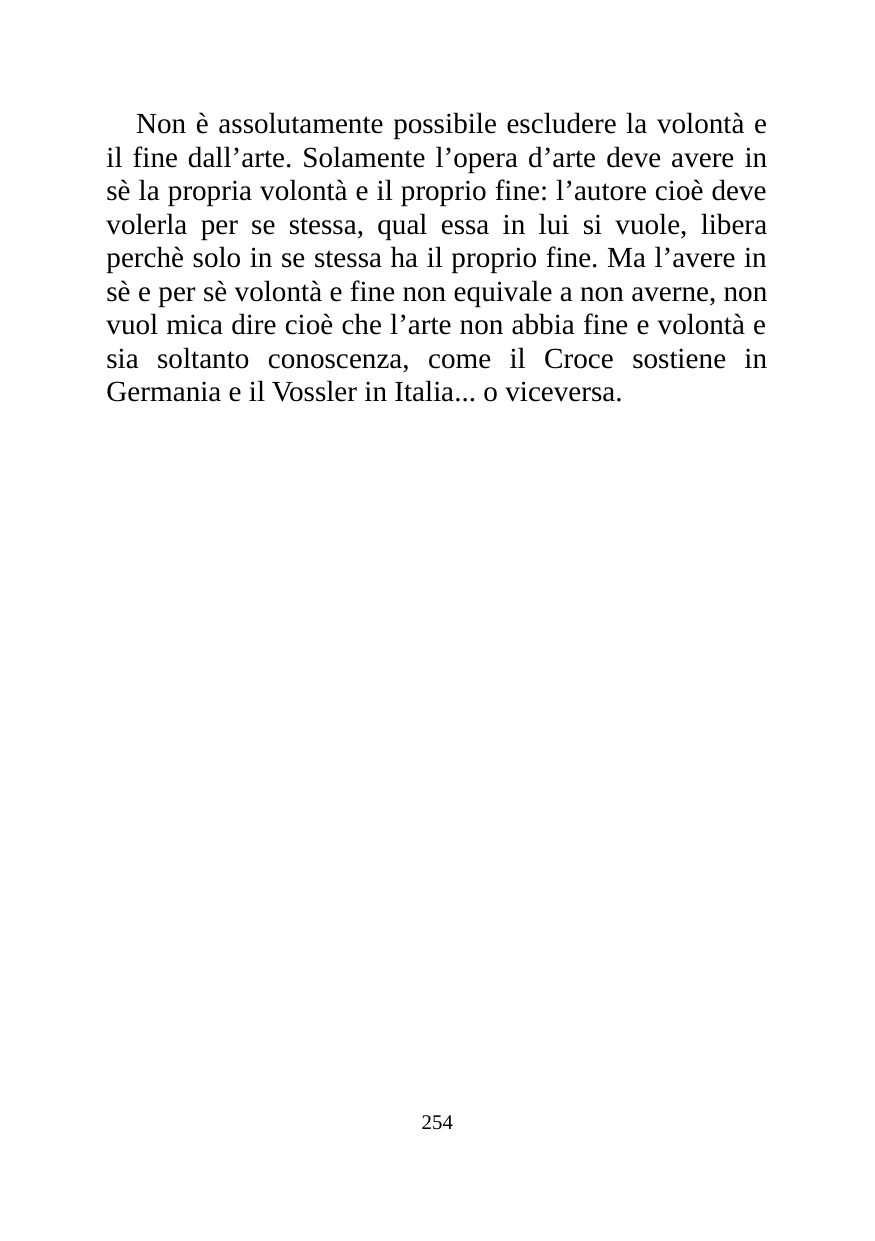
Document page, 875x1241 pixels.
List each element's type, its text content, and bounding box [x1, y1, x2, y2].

text Non è assolutamente possibile escludere la volontà e il fine dall’arte. Solamente l’opera d’arte deve avere in sè la propria volontà e il proprio fine: l’autore cioè deve volerla per se stessa, qual essa in lui si vuole, libera perchè solo in se stessa ha il proprio fine. Ma l’avere in sè e per sè volontà e fine non equivale a non averne, non vuol mica dire cioè che l’arte non abbia fine e volontà e sia soltanto conoscenza, come il Croce sostiene in Germania e il Vossler in Italia... o viceversa. [106, 106, 768, 408]
